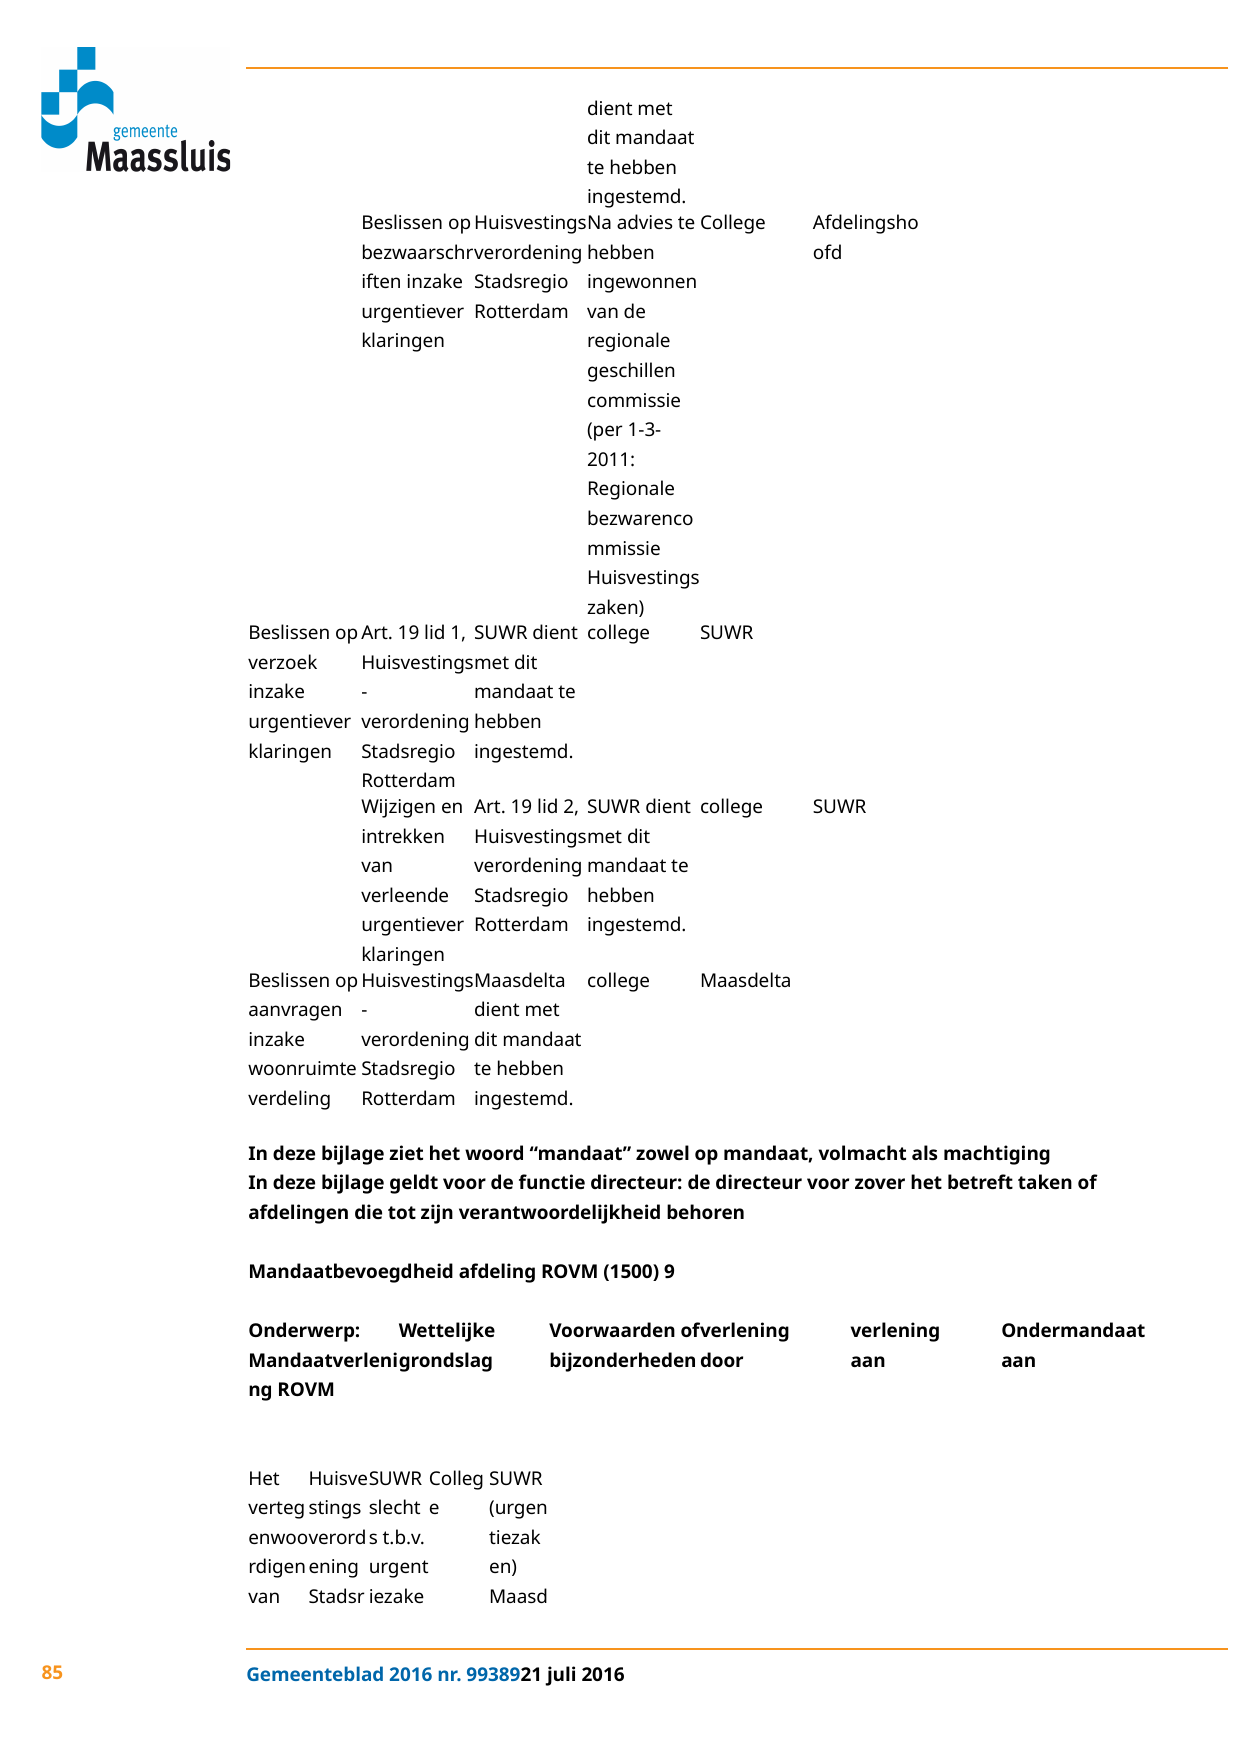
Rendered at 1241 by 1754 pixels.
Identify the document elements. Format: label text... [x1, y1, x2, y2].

table_header College [429, 1465, 489, 1609]
table_header Onderwerp: Mandaatverlening ROVM [248, 1318, 398, 1432]
table_header verlening aan [850, 1318, 1001, 1432]
table_cell [926, 967, 1038, 1111]
table_cell dient met dit mandaat te hebben ingestemd. [587, 95, 700, 209]
table_cell [926, 95, 1038, 209]
table_cell Art. 19 lid 2, Huisvestingsverordening Stadsregio Rotterdam [474, 793, 587, 967]
table_cell [361, 1111, 474, 1137]
table_cell [926, 209, 1038, 619]
table_cell [813, 967, 926, 1111]
table_cell Na advies te hebben ingewonnen van de regionale geschillen commissie (per 1-3-2011: Regionale bezwarencommissie Huisvestingszaken) [587, 209, 700, 619]
text In deze bijlage ziet het woord “mandaat” zowel op mandaat, volmacht als machtiging [248, 1140, 1152, 1166]
table_header Wettelijke grondslag [399, 1318, 549, 1432]
table_cell [248, 209, 361, 619]
table_cell Beslissen op aanvragen inzake woonruimteverdeling [248, 967, 361, 1111]
table_header verlening door [700, 1318, 850, 1432]
table_cell Maasdelta dient met dit mandaat te hebben ingestemd. [474, 967, 587, 1111]
table_cell [926, 793, 1038, 967]
table_header Voorwaarden of bijzonderheden [549, 1318, 700, 1432]
table_cell [587, 1111, 700, 1137]
table_cell [361, 95, 474, 209]
table_cell SUWR dient met dit mandaat te hebben ingestemd. [587, 793, 700, 967]
table_cell [248, 95, 361, 209]
table_header Ondermandaat aan [1001, 1318, 1152, 1432]
table_cell [474, 95, 587, 209]
table_header SUWR slechts t.b.v. urgentiezake [369, 1465, 429, 1609]
table_cell college [587, 967, 700, 1111]
table_cell [813, 95, 926, 209]
table_cell [474, 1111, 587, 1137]
table_cell [926, 620, 1038, 793]
table_cell Art. 19 lid 1, Huisvestings- verordening Stadsregio Rotterdam [361, 620, 474, 793]
table_cell [700, 95, 813, 209]
table_cell College [700, 209, 813, 619]
table_cell Afdelingshoofd [813, 209, 926, 619]
table_cell [813, 1111, 926, 1137]
text Mandaatbevoegdheid afdeling ROVM (1500) 9 [248, 1258, 1152, 1284]
table_cell [248, 1111, 361, 1137]
table_cell [248, 793, 361, 967]
table_cell Beslissen op bezwaarschriften inzake urgentieverklaringen [361, 209, 474, 619]
table_cell [813, 620, 926, 793]
table_cell Huisvestings- verordening Stadsregio Rotterdam [361, 967, 474, 1111]
picture [41, 47, 77, 92]
table_header SUWR (urgentiezaken) Maasd [489, 1465, 549, 1609]
table_cell [700, 1111, 813, 1137]
table_header Het vertegenwoordigen van [248, 1465, 308, 1609]
table_header Huisvestingsverordening Stadsr [308, 1465, 368, 1609]
table_cell Wijzigen en intrekken van verleende urgentieverklaringen [361, 793, 474, 967]
table_cell [1039, 1111, 1152, 1137]
picture [41, 47, 231, 172]
table_cell college [587, 620, 700, 793]
table_cell Maasdelta [700, 967, 813, 1111]
table_cell SUWR [813, 793, 926, 967]
table_cell Huisvestingsverordening Stadsregio Rotterdam [474, 209, 587, 619]
table_cell [926, 1111, 1038, 1137]
table_cell SUWR dient met dit mandaat te hebben ingestemd. [474, 620, 587, 793]
table_cell SUWR [700, 620, 813, 793]
table_header [549, 1465, 609, 1609]
table_cell Beslissen op verzoek inzake urgentieverklaringen [248, 620, 361, 793]
table_cell college [700, 793, 813, 967]
text In deze bijlage geldt voor de functie directeur: de directeur voor zover het betreft taken of afdelingen die tot zijn verantwoordelijkheid behoren [248, 1169, 1152, 1225]
table_header [610, 1465, 670, 1609]
